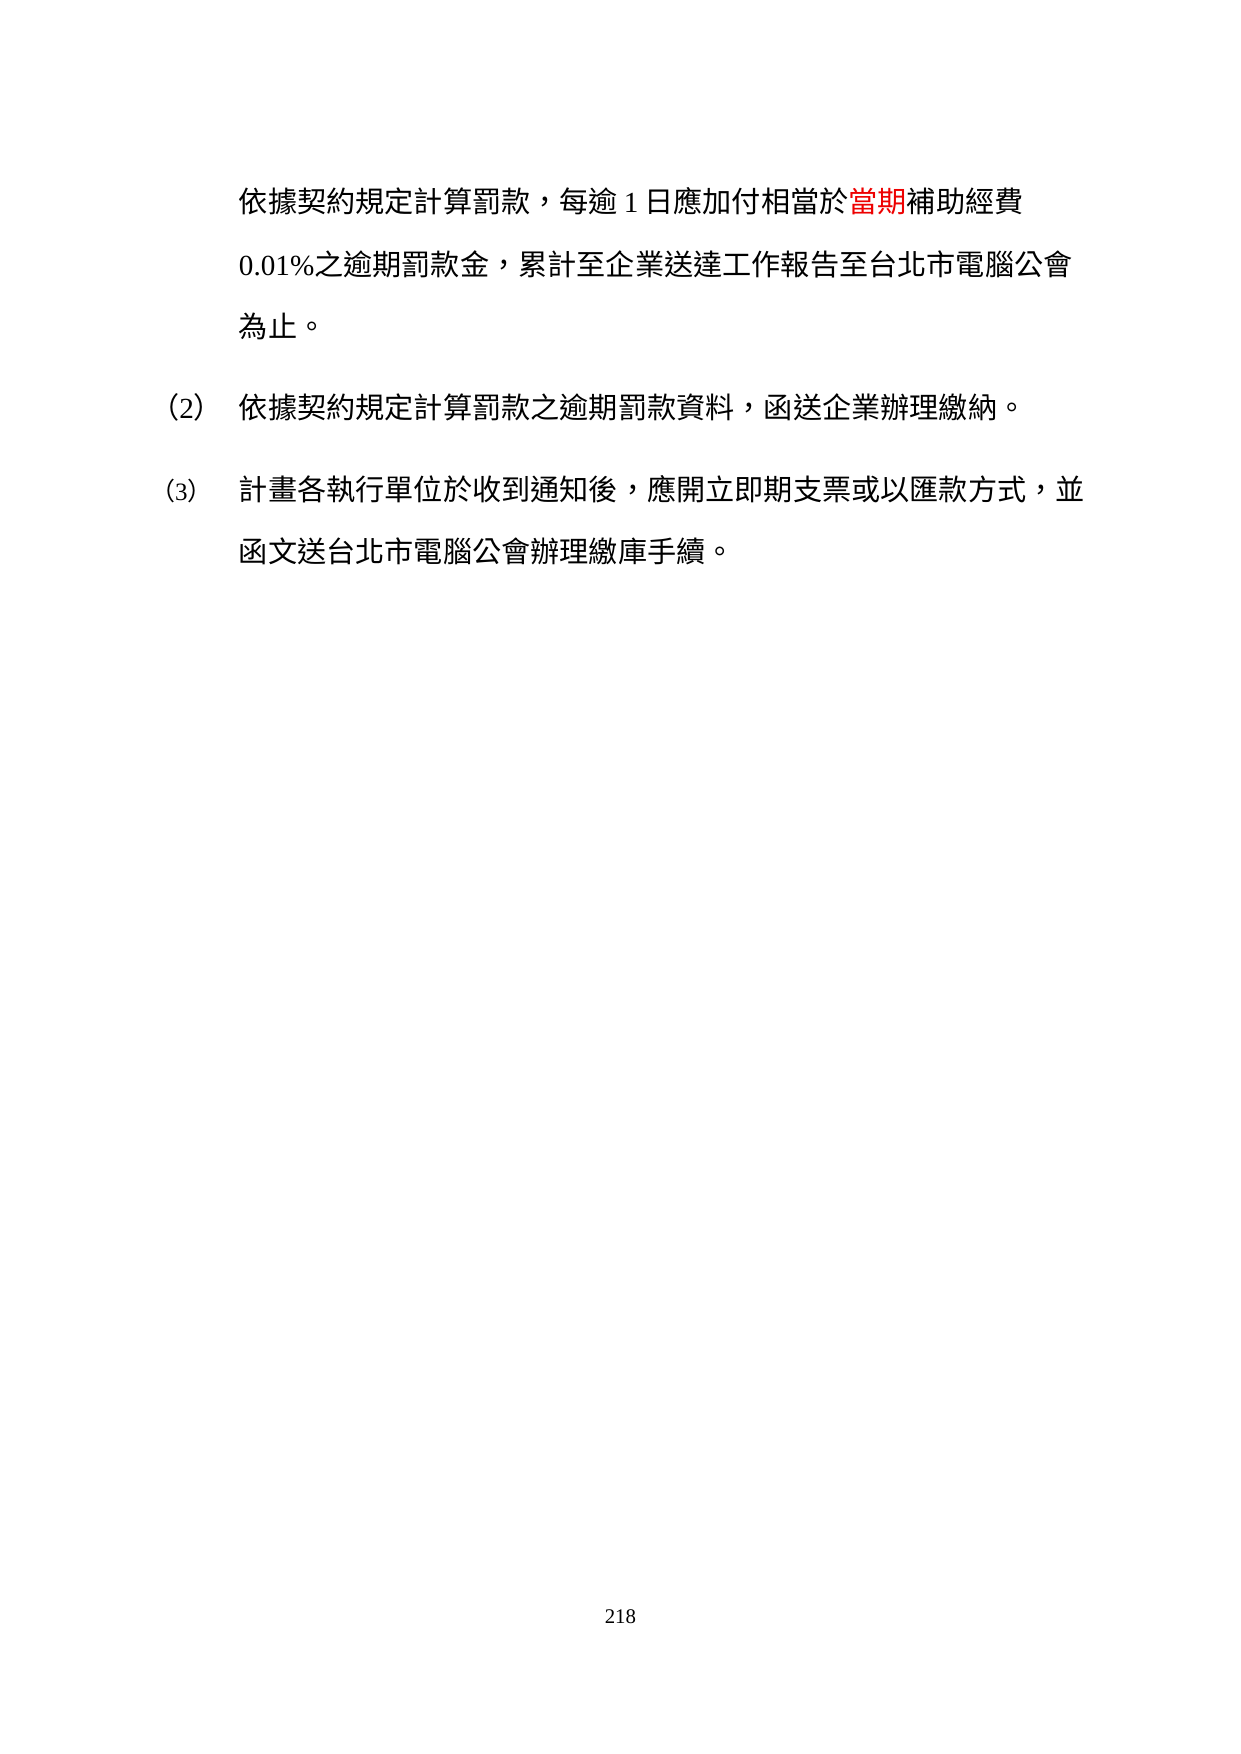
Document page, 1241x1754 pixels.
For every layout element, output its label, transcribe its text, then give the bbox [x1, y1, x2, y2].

list 計畫各執行單位於收到通知後，應開立即期支票或以匯款方式，並函文送台北市電腦公會辦理繳庫手續。 [150, 446, 1090, 571]
list 依據契約規定計算罰款，每逾1日應加付相當於當期補助經費0.01%之逾期罰款金，累計至企業送達工作報告至台北市電腦公會為止。 [150, 158, 1090, 346]
list 依據契約規定計算罰款之逾期罰款資料，函送企業辦理繳納。 [150, 364, 1090, 427]
